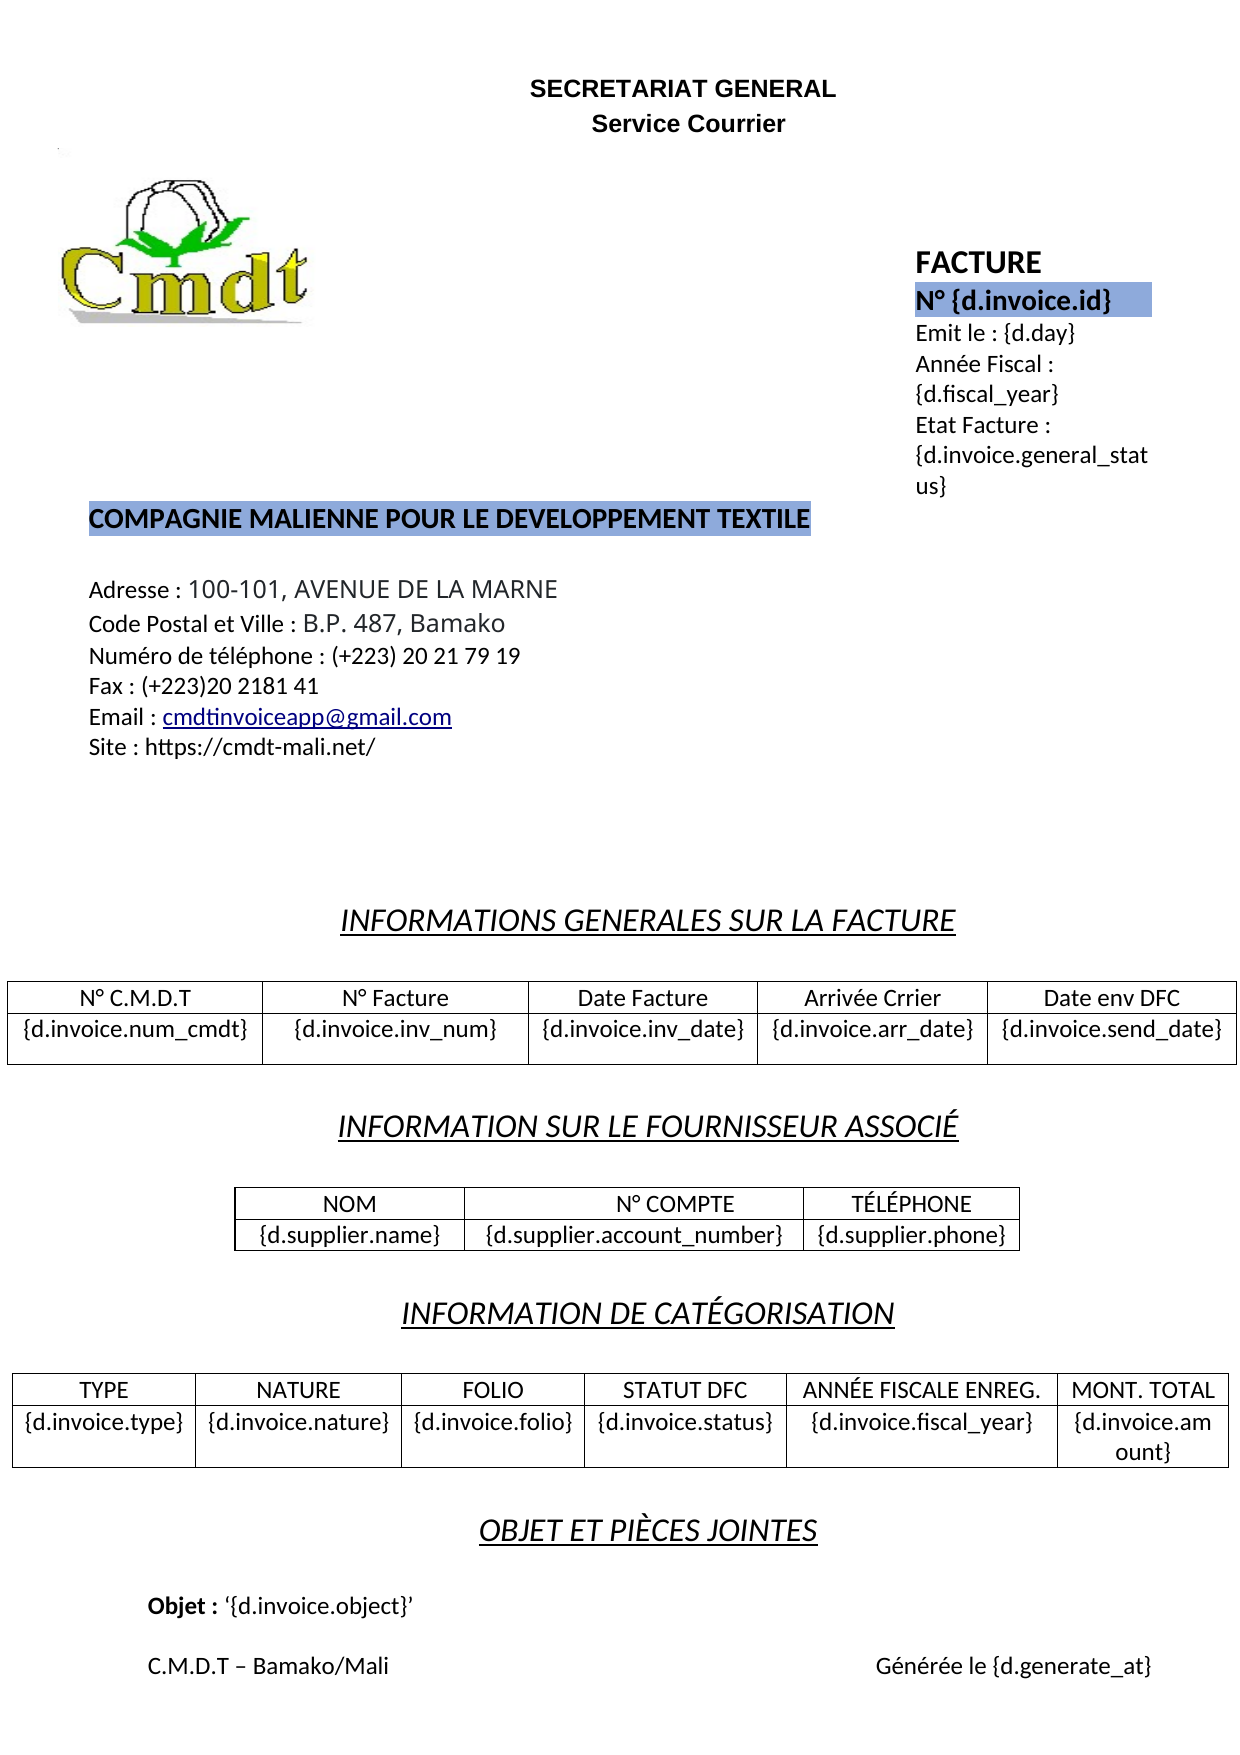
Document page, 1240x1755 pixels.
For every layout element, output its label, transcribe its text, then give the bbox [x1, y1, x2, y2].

table_header TYPE [13, 1374, 195, 1405]
table_cell {d.invoice.nature} [196, 1406, 401, 1467]
text Emit le : {d.day} [915, 317, 1152, 348]
table_header NOM [236, 1188, 464, 1218]
table_header TÉLÉPHONE [804, 1188, 1019, 1218]
table_cell {d.supplier.phone} [804, 1220, 1019, 1250]
table_cell {d.invoice.amount} [1058, 1406, 1228, 1467]
table_header NATURE [196, 1374, 401, 1405]
text Fax : (+223)20 2181 41 [88, 671, 1152, 701]
table_cell {d.supplier.name} [236, 1220, 464, 1250]
text N° {d.invoice.id} [915, 282, 1152, 317]
table_cell {d.invoice.folio} [402, 1406, 584, 1467]
table_cell {d.invoice.fiscal_year} [787, 1406, 1057, 1467]
table_header ANNÉE FISCALE ENREG. [787, 1374, 1057, 1405]
table_header Date Facture [529, 982, 757, 1012]
text OBJET ET PIÈCES JOINTES [148, 1509, 1152, 1549]
text Année Fiscal : {d.fiscal_year} [915, 348, 1152, 409]
text INFORMATION SUR LE FOURNISSEUR ASSOCIÉ [148, 1106, 1152, 1146]
table_header Date env DFC [988, 982, 1236, 1012]
table_cell {d.invoice.num_cmdt} [8, 1014, 262, 1064]
table_header MONT. TOTAL [1058, 1374, 1228, 1405]
text Numéro de téléphone : (+223) 20 21 79 19 [88, 640, 1152, 671]
table_cell {d.invoice.inv_date} [529, 1014, 757, 1064]
text Adresse : 100-101, AVENUE DE LA MARNE [88, 572, 1152, 606]
table_cell {d.invoice.type} [13, 1406, 195, 1467]
text INFORMATIONS GENERALES SUR LA FACTURE [148, 899, 1152, 940]
text Site : https://cmdt-mali.net/ [88, 732, 1152, 762]
table_cell {d.invoice.arr_date} [758, 1014, 987, 1064]
table_cell {d.invoice.send_date} [988, 1014, 1236, 1064]
table_header N° Facture [263, 982, 528, 1012]
picture [57, 148, 316, 327]
table_header STATUT DFC [585, 1374, 786, 1405]
text COMPAGNIE MALIENNE POUR LE DEVELOPPEMENT TEXTILE [88, 501, 1152, 536]
table_header N° C.M.D.T [8, 982, 262, 1012]
text Code Postal et Ville : B.P. 487, Bamako [88, 606, 1152, 640]
text Etat Facture : {d.invoice.general_status} [915, 409, 1152, 501]
table_cell {d.invoice.status} [585, 1406, 786, 1467]
text FACTURE [915, 241, 1152, 282]
table_cell {d.supplier.account_number} [465, 1220, 803, 1250]
table_header FOLIO [402, 1374, 584, 1405]
text INFORMATION DE CATÉGORISATION [148, 1292, 1152, 1333]
table_header Arrivée Crrier [758, 982, 987, 1012]
table_cell {d.invoice.inv_num} [263, 1014, 528, 1064]
text Email : cmdtinvoiceapp@gmail.com [88, 701, 1152, 732]
text Objet : ‘{d.invoice.object}’ [148, 1590, 1152, 1621]
table_header N° COMPTE [465, 1188, 803, 1218]
